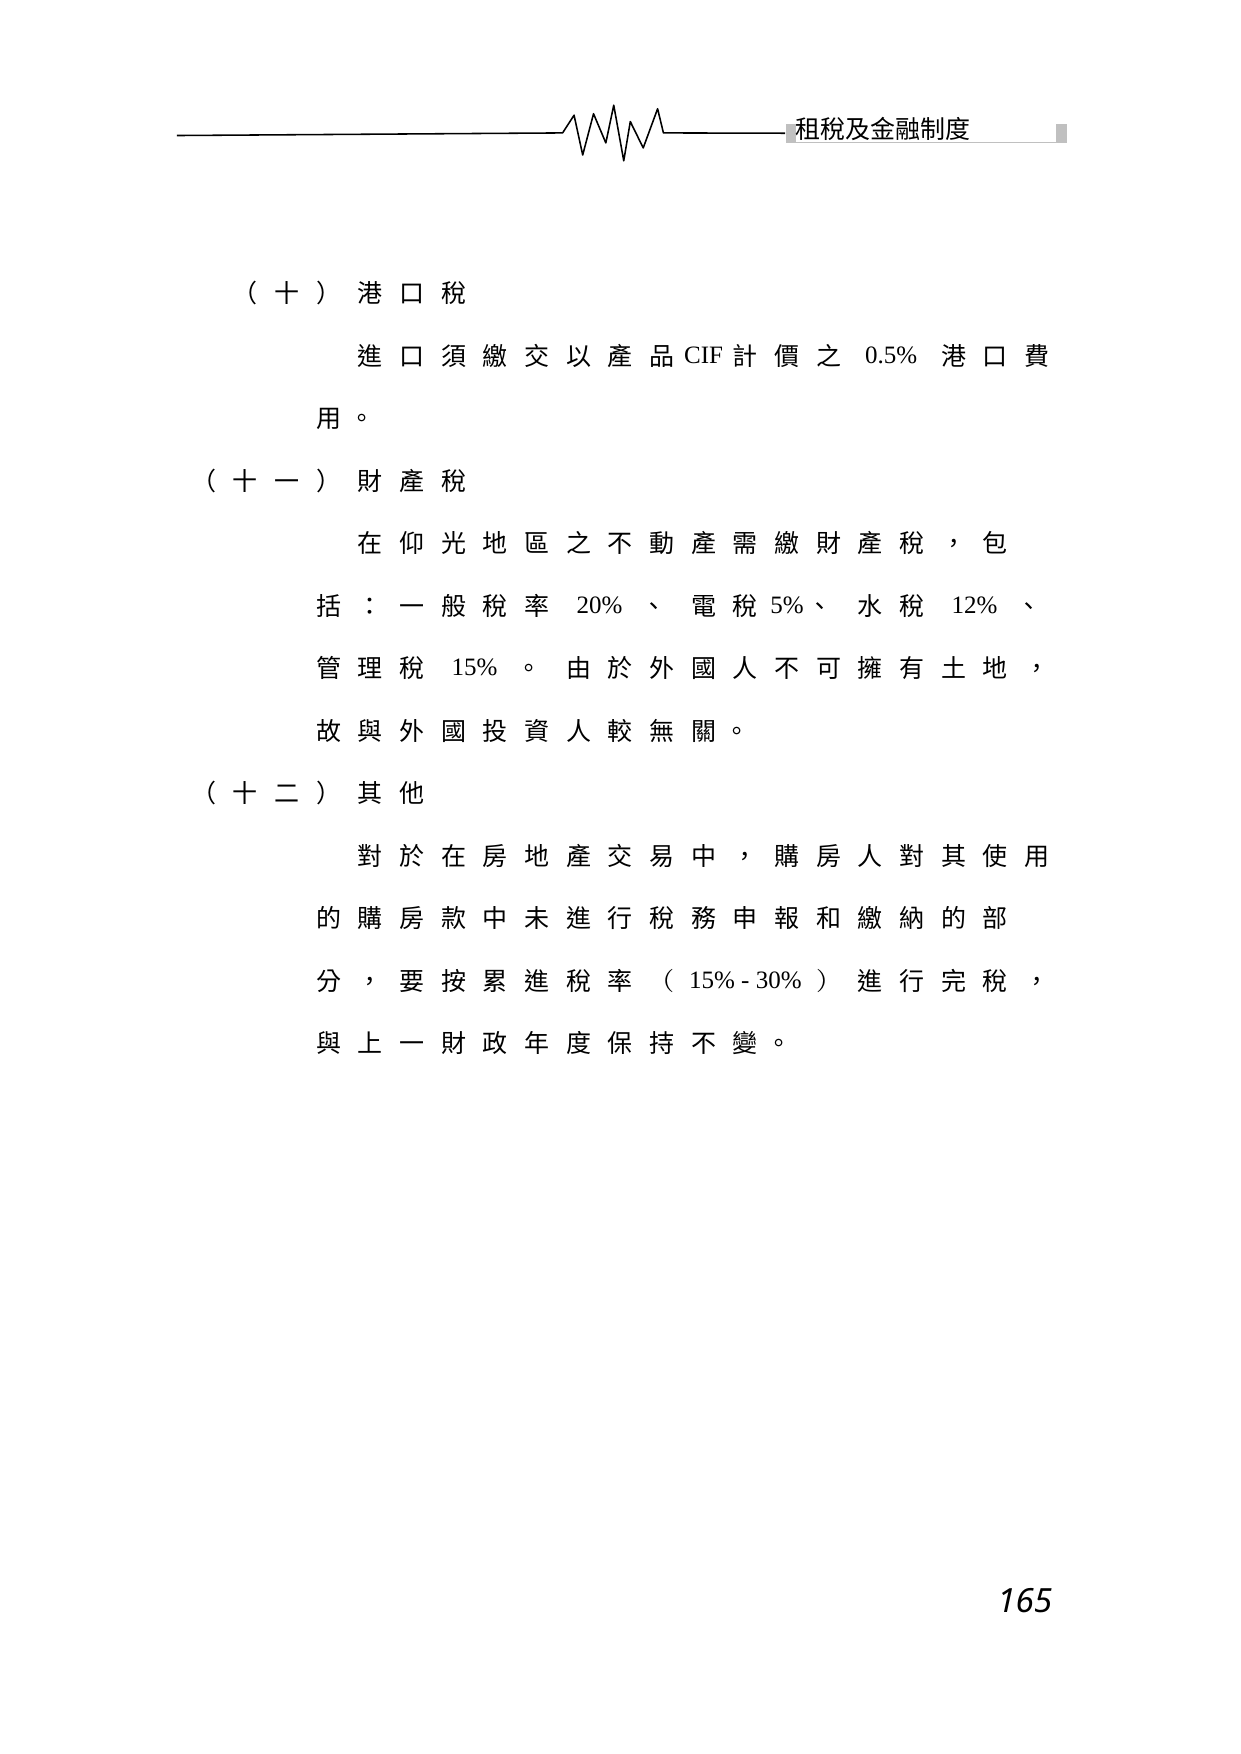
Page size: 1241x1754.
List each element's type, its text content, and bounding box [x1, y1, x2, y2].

text （十二）其他 [183, 750, 1058, 813]
text （十一）財產稅 [183, 438, 1058, 500]
text 對於在房地產交易中，購房人對其使用的購房款中未進行稅務申報和繳納的部分，要按累進稅率（15% - 30%）進行完稅，與上一財政年度保持不變。 [284, 813, 1058, 1063]
text 進口須繳交以產品CIF計價之0.5%港口費用。 [284, 313, 1058, 438]
text （十）港口稅 [208, 250, 1058, 313]
text 在仰光地區之不動產需繳財產稅，包括：一般稅率20%、電稅5%、水稅12%、管理稅15%。由於外國人不可擁有土地，故與外國投資人較無關。 [284, 500, 1058, 750]
